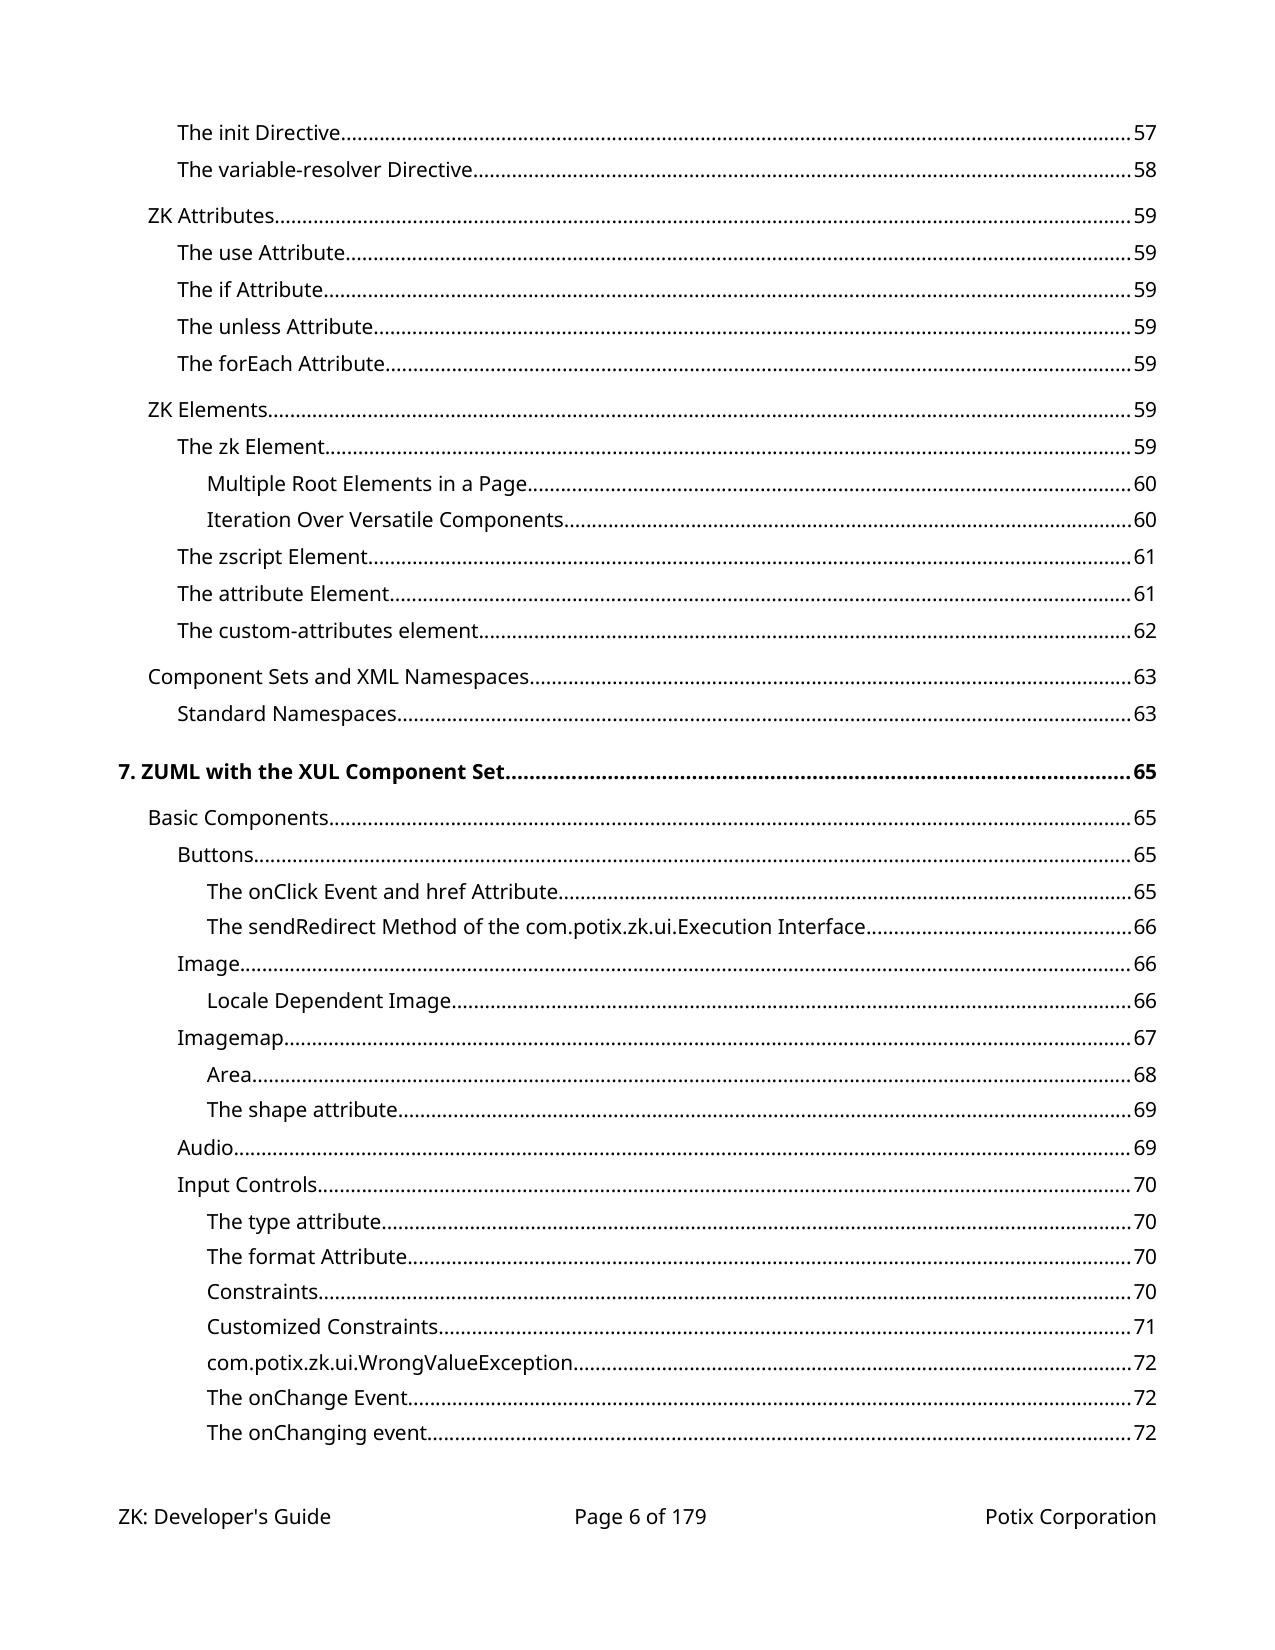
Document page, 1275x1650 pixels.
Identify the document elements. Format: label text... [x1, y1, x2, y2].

text The onChange Event 72 [207, 1383, 1157, 1411]
text The custom-attributes element 62 [177, 616, 1157, 644]
text The forEach Attribute 59 [177, 349, 1157, 378]
text Constraints 70 [207, 1277, 1157, 1306]
text Buttons 65 [177, 840, 1157, 868]
text The shape attribute 69 [207, 1096, 1157, 1124]
text The zscript Element 61 [177, 542, 1157, 570]
text The type attribute 70 [207, 1207, 1157, 1235]
text The format Attribute 70 [207, 1242, 1157, 1270]
text Component Sets and XML Namespaces 63 [148, 662, 1157, 690]
text Customized Constraints 71 [207, 1312, 1157, 1341]
text The init Directive 57 [177, 118, 1157, 146]
text The zk Element 59 [177, 432, 1157, 461]
text Input Controls 70 [177, 1170, 1157, 1198]
text Audio 69 [177, 1133, 1157, 1161]
text ZK Elements 59 [148, 395, 1157, 424]
text The attribute Element 61 [177, 579, 1157, 607]
text Imagemap 67 [177, 1023, 1157, 1052]
text The use Attribute 59 [177, 238, 1157, 266]
text The onClick Event and href Attribute 65 [207, 877, 1157, 905]
text Basic Components 65 [148, 803, 1157, 831]
text Image 66 [177, 949, 1157, 977]
text Multiple Root Elements in a Page 60 [207, 469, 1157, 498]
text The variable-resolver Directive 58 [177, 155, 1157, 183]
text ZK Attributes 59 [148, 201, 1157, 229]
text Locale Dependent Image 66 [207, 986, 1157, 1014]
text The unless Attribute 59 [177, 312, 1157, 341]
text The if Attribute 59 [177, 275, 1157, 303]
text Standard Namespaces 63 [177, 699, 1157, 727]
text The sendRedirect Method of the com.potix.zk.ui.Execution Interface 66 [207, 912, 1157, 940]
text com.potix.zk.ui.WrongValueException 72 [207, 1348, 1157, 1376]
text 7. ZUML with the XUL Component Set 65 [118, 757, 1157, 785]
text Iteration Over Versatile Components 60 [207, 505, 1157, 533]
text The onChanging event 72 [207, 1418, 1157, 1446]
text Area 68 [207, 1060, 1157, 1089]
